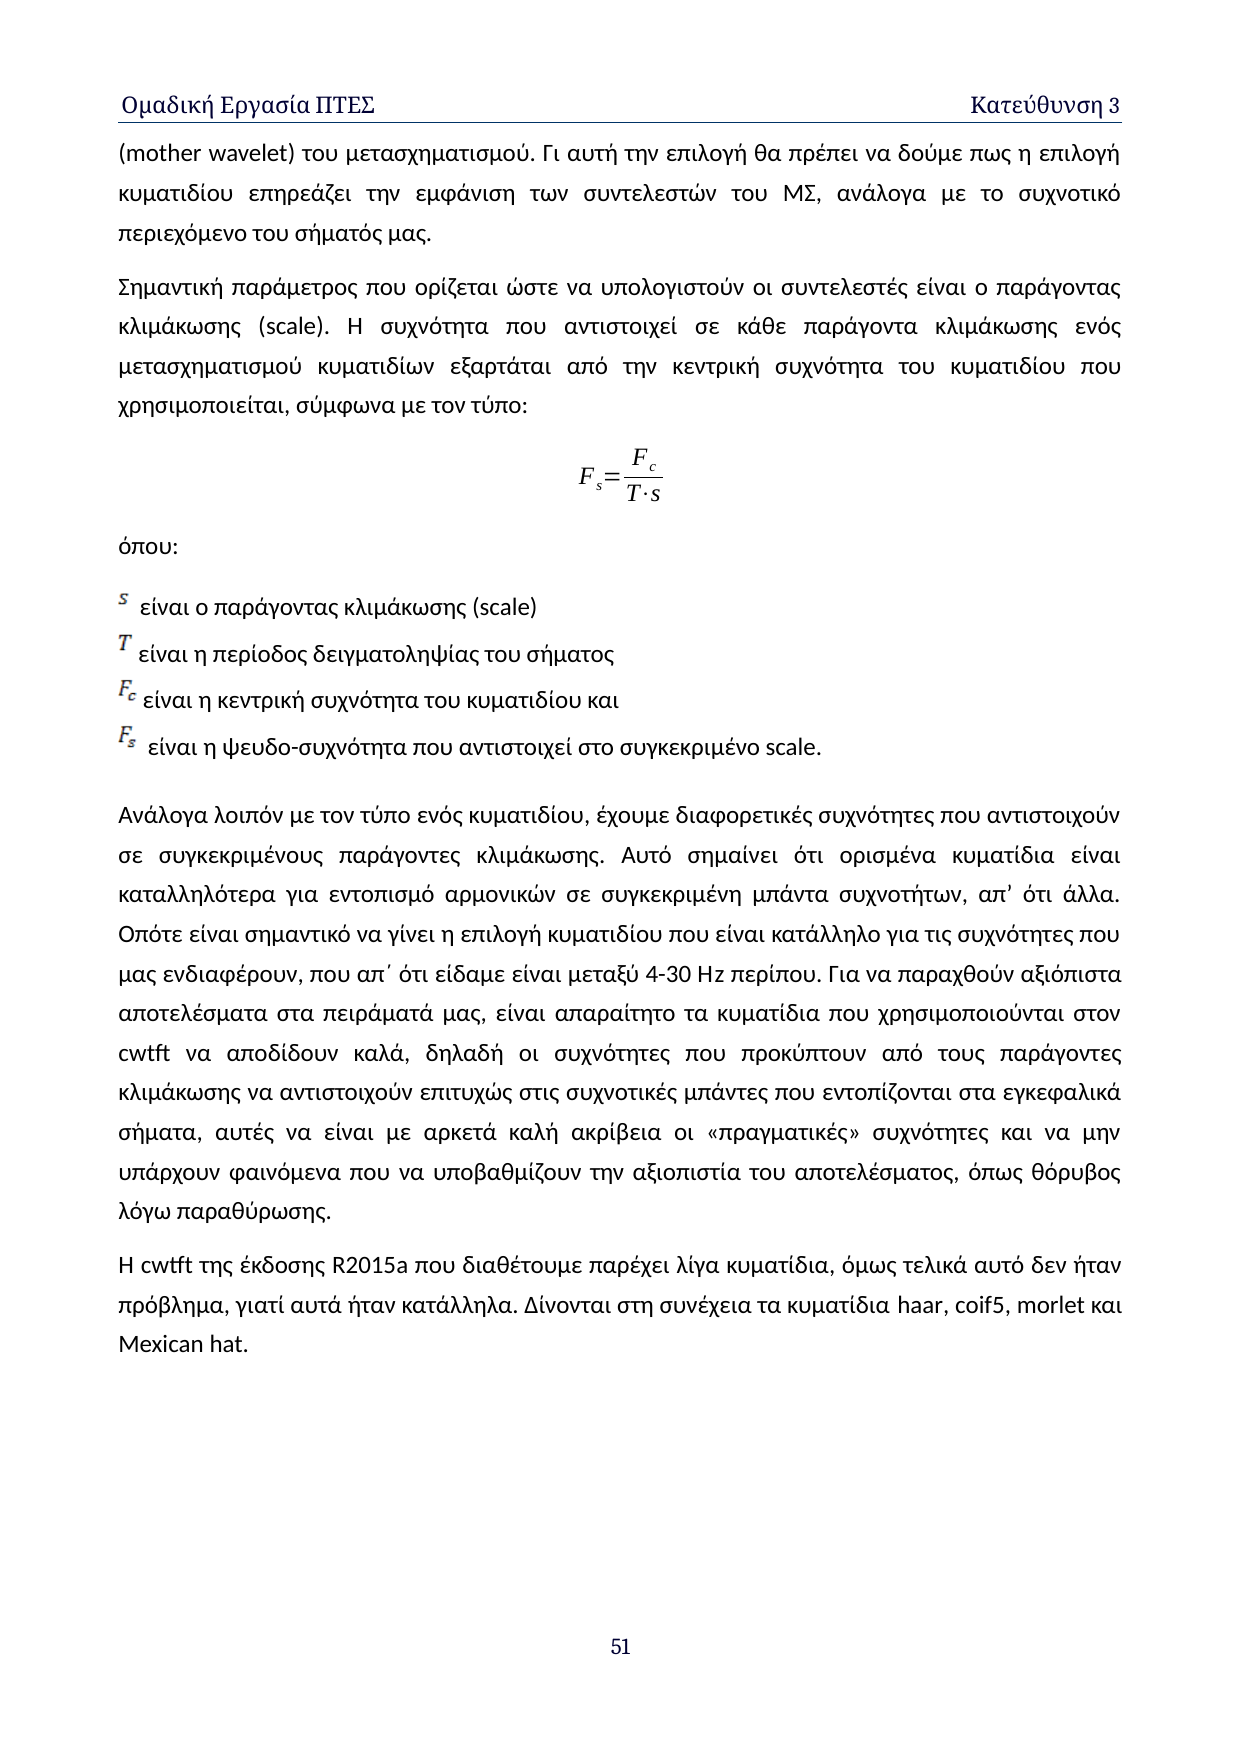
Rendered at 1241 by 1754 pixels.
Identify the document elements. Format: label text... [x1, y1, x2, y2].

picture [118, 631, 133, 662]
text όπου: [118, 530, 1122, 561]
picture [118, 677, 137, 709]
text Ανάλογα λοιπόν με τον τύπο ενός κυματιδίου, έχουμε διαφορετικές συχνότητες που αντιστοιχούν σε συγκεκριμένους παράγοντες κλιμάκωσης. Αυτό σημαίνει ότι ορισμένα κυματίδια είναι καταλληλότερα για εντοπισμό αρμονικών σε συγκεκριμένη μπάντα συχνοτήτων, απ’ ότι άλλα. Οπότε είναι σημαντικό να γίνει η επιλογή κυματιδίου που είναι κατάλληλο για τις συχνότητες που μας ενδιαφέρουν, που απ΄ ότι είδαμε είναι μεταξύ 4-30 Ηz περίπου. Για να παραχθούν αξιόπιστα αποτελέσματα στα πειράματά μας, είναι απαραίτητο τα κυματίδια που χρησιμοποιούνται στον cwtft να αποδίδουν καλά, δηλαδή οι συχνότητες που προκύπτουν από τους παράγοντες κλιμάκωσης να αντιστοιχούν επιτυχώς στις συχνοτικές μπάντες που εντοπίζονται στα εγκεφαλικά σήματα, αυτές να είναι με αρκετά καλή ακρίβεια οι «πραγματικές» συχνότητες και να μην υπάρχουν φαινόμενα που να υποβαθμίζουν την αξιοπιστία του αποτελέσματος, όπως θόρυβος λόγω παραθύρωσης. [118, 799, 1122, 1226]
text Η cwtft της έκδοσης R2015a που διαθέτουμε παρέχει λίγα κυματίδια, όμως τελικά αυτό δεν ήταν πρόβλημα, γιατί αυτά ήταν κατάλληλα. Δίνονται στη συνέχεια τα κυματίδια haar, coif5, morlet και Mexican hat. [118, 1249, 1122, 1359]
picture [118, 724, 142, 756]
text είναι ο παράγοντας κλιμάκωσης (scale) είναι η περίοδος δειγματοληψίας του σήματος είναι η κεντρική συχνότητα του κυματιδίου και είναι η ψευδο-συχνότητα που αντιστοιχεί στο συγκεκριμένοscale. [118, 584, 1122, 772]
text Σημαντική παράμετρος που ορίζεται ώστε να υπολογιστούν οι συντελεστές είναι ο παράγοντας κλιμάκωσης (scale). Η συχνότητα που αντιστοιχεί σε κάθε παράγοντα κλιμάκωσης ενός μετασχηματισμού κυματιδίων εξαρτάται από την κεντρική συχνότητα του κυματιδίου που χρησιμοποιείται, σύμφωνα με τον τύπο: [118, 271, 1122, 420]
picture [760, 724, 766, 756]
picture [118, 584, 134, 616]
text (mother wavelet) του μετασχηματισμού. Γι αυτή την επιλογή θα πρέπει να δούμε πως η επιλογή κυματιδίου επηρεάζει την εμφάνιση των συντελεστών του ΜΣ, ανάλογα με το συχνοτικό περιεχόμενο του σήματός μας. [118, 137, 1122, 247]
